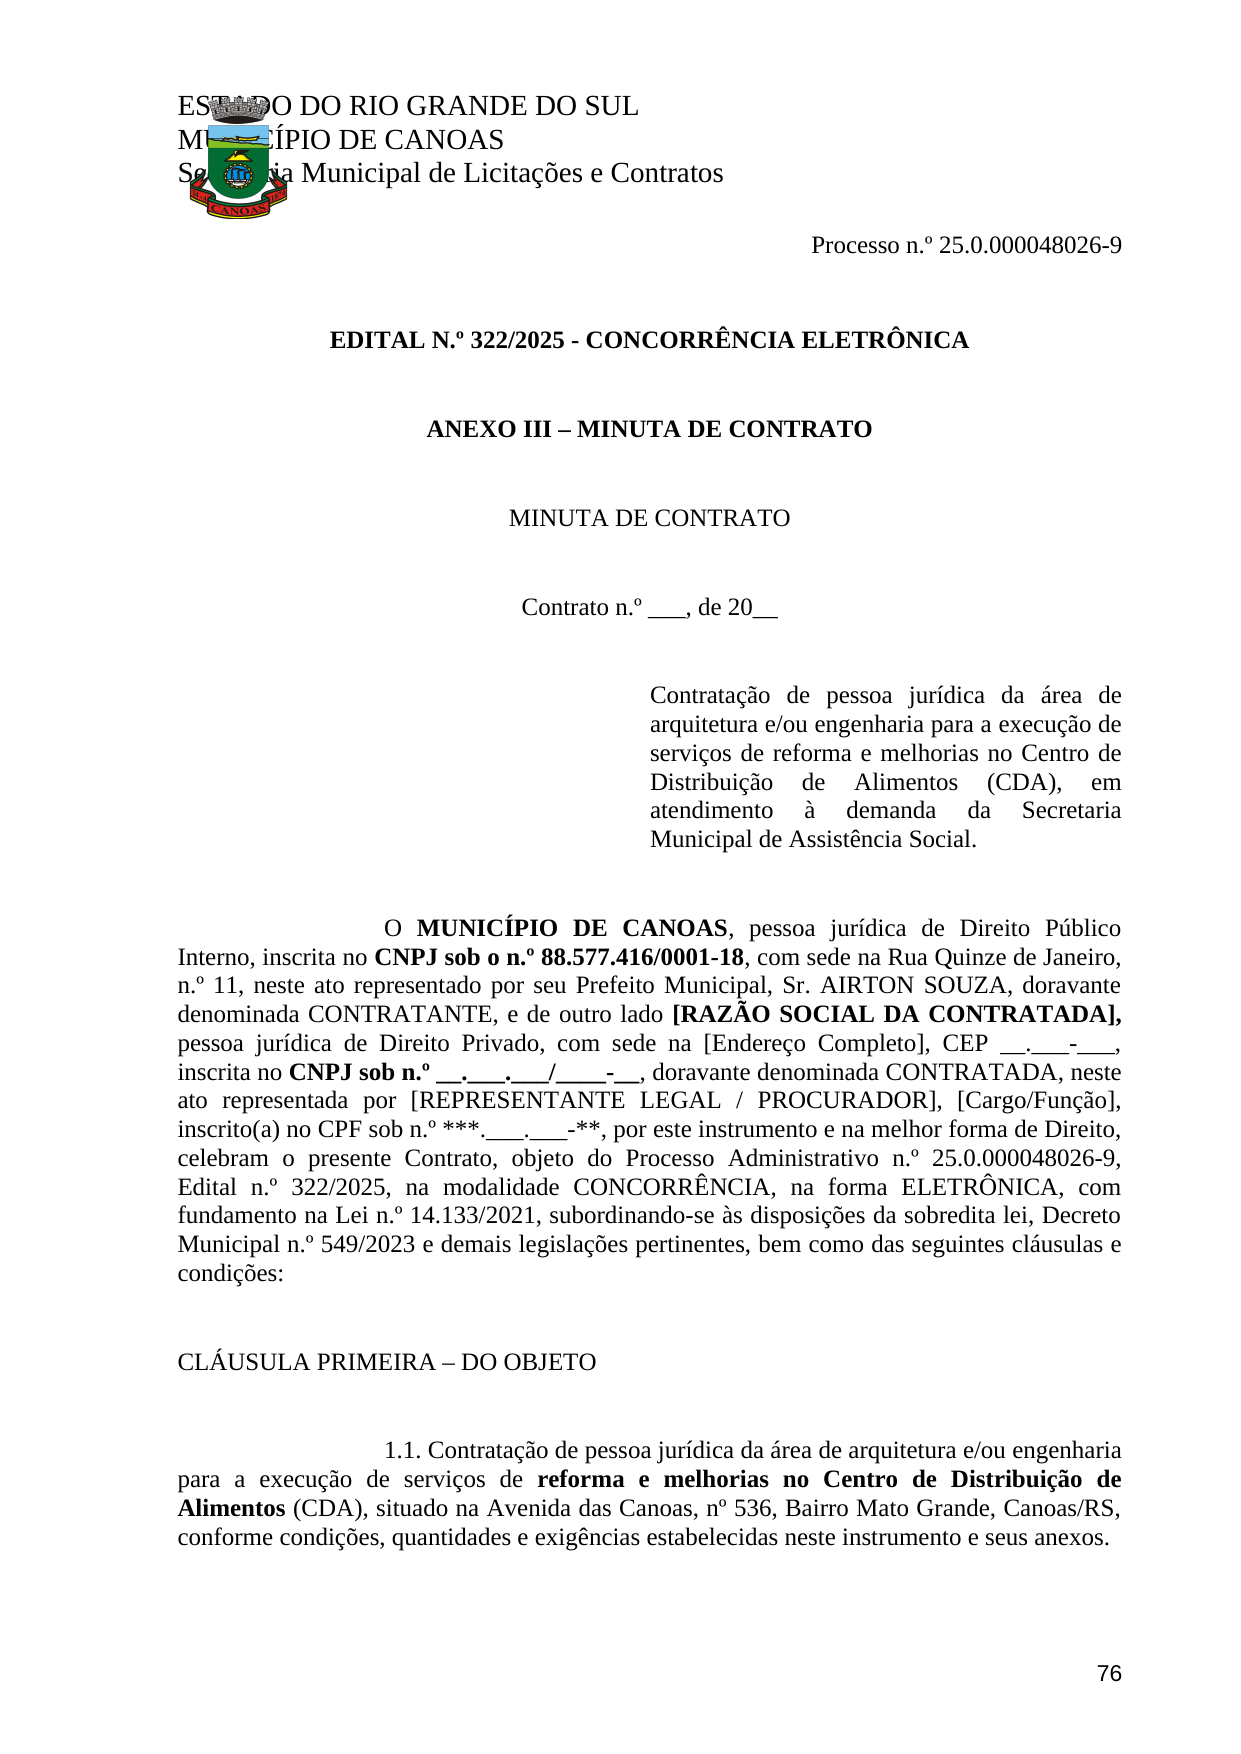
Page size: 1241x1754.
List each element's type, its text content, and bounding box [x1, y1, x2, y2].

text Contrato n.º ___, de 20__ [177, 592, 1122, 620]
text EDITAL N.º 322/2025 - CONCORRÊNCIA ELETRÔNICA [177, 325, 1122, 354]
text Contratação de pessoa jurídica da área de arquitetura e/ou engenharia para a execução de serviços de reforma e melhorias no Centro de Distribuição de Alimentos (CDA), em atendimento à demanda da Secretaria Municipal de Assistência Social. [650, 680, 1122, 853]
text ANEXO III – MINUTA DE CONTRATO [177, 414, 1122, 443]
text MINUTA DE CONTRATO [177, 503, 1122, 532]
text CLÁUSULA PRIMEIRA – DO OBJETO [177, 1347, 1122, 1375]
text 1.1. Contratação de pessoa jurídica da área de arquitetura e/ou engenharia para a execução de serviços de reforma e melhorias no Centro de Distribuição de Alimentos (CDA), situado na Avenida das Canoas, nº 536, Bairro Mato Grande, Canoas/RS, conforme condições, quantidades e exigências estabelecidas neste instrumento e seus anexos. [177, 1435, 1122, 1550]
text O MUNICÍPIO DE CANOAS, pessoa jurídica de Direito Público Interno, inscrita no CNPJ sob o n.º 88.577.416/0001-18, com sede na Rua Quinze de Janeiro, n.º 11, neste ato representado por seu Prefeito Municipal, Sr. AIRTON SOUZA, doravante denominada CONTRATANTE, e de outro lado [RAZÃO SOCIAL DA CONTRATADA], pessoa jurídica de Direito Privado, com sede na [Endereço Completo], CEP __.___-___, inscrita no CNPJ sob n.º __.___.___/____-__, doravante denominada CONTRATADA, neste ato representada por [REPRESENTANTE LEGAL / PROCURADOR], [Cargo/Função], inscrito(a) no CPF sob n.º ***.___.___-**, por este instrumento e na melhor forma de Direito, celebram o presente Contrato, objeto do Processo Administrativo n.º 25.0.000048026-9, Edital n.º 322/2025, na modalidade CONCORRÊNCIA, na forma ELETRÔNICA, com fundamento na Lei n.º 14.133/2021, subordinando-se às disposições da sobredita lei, Decreto Municipal n.º 549/2023 e demais legislações pertinentes, bem como das seguintes cláusulas e condições: [177, 913, 1122, 1287]
